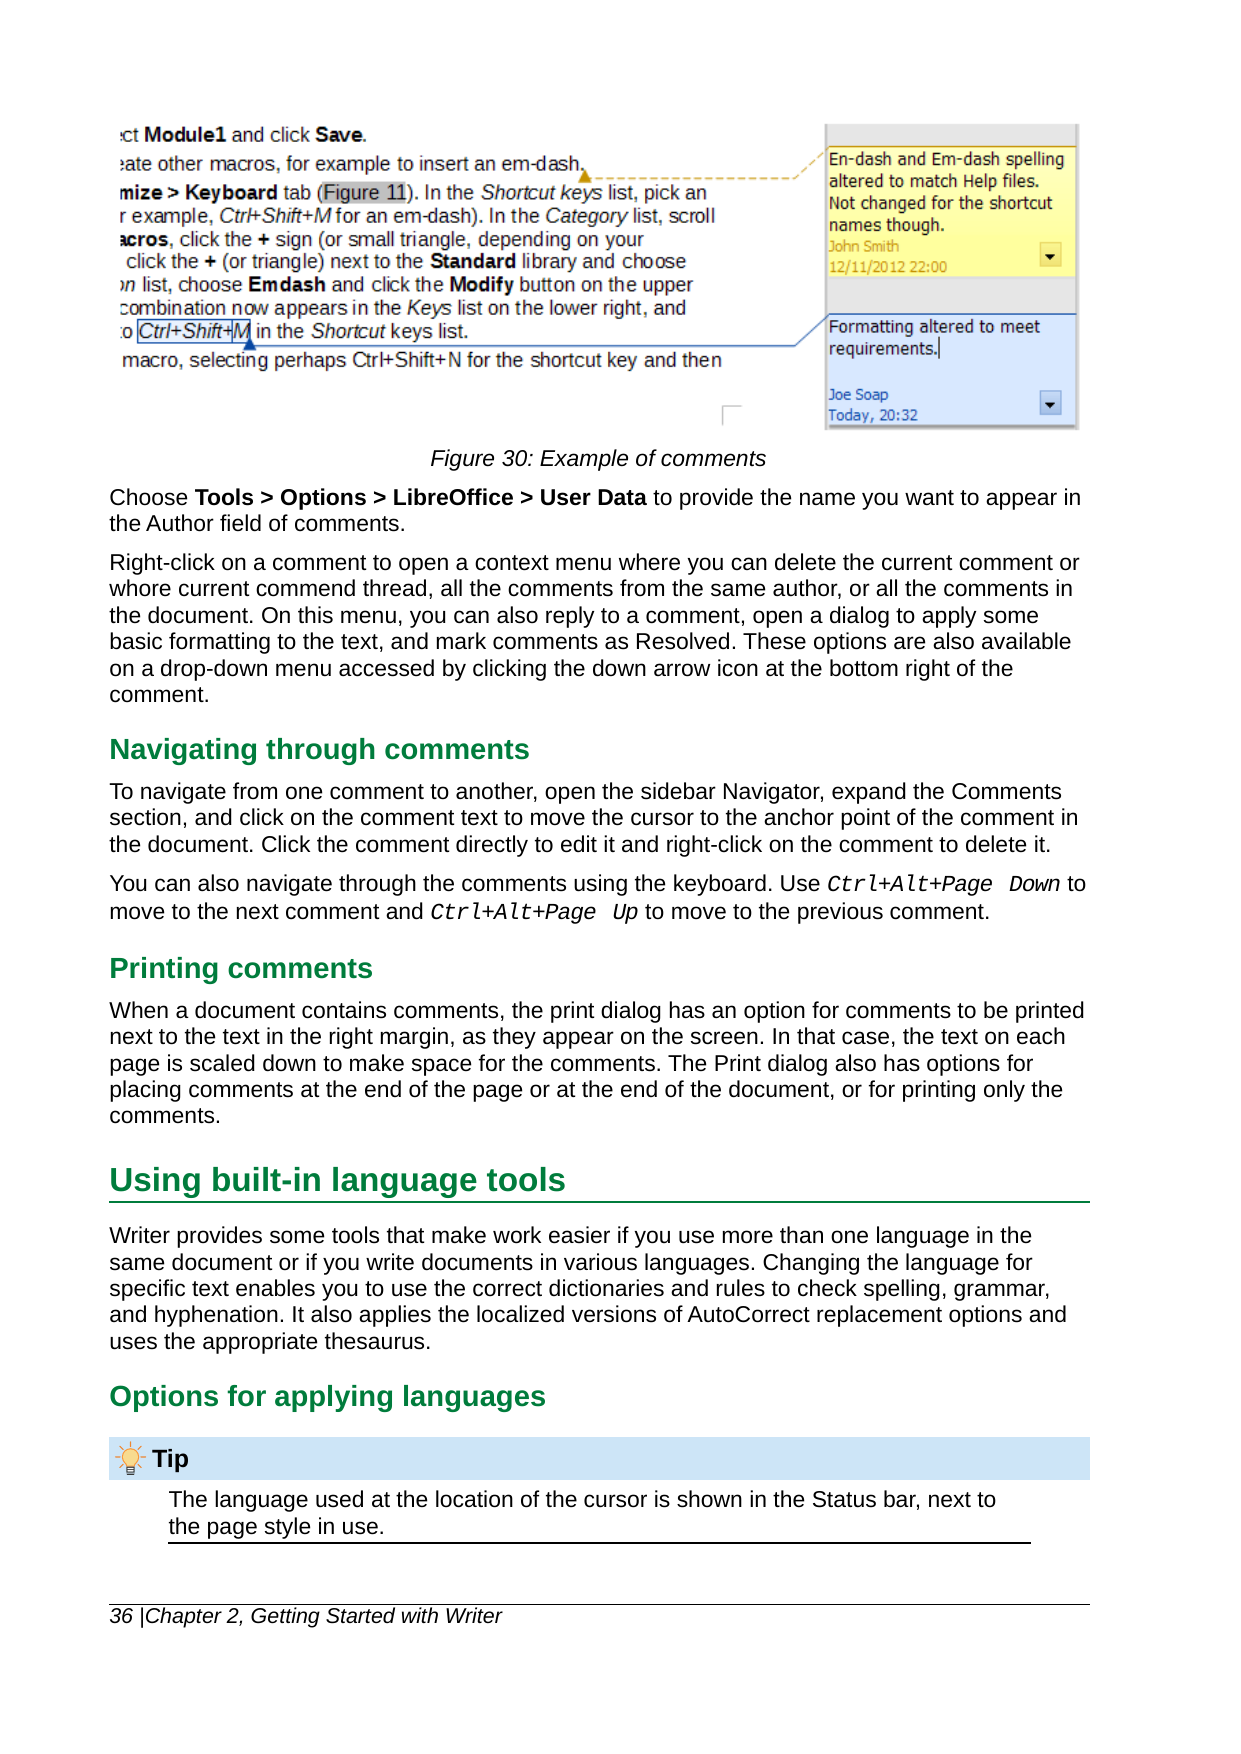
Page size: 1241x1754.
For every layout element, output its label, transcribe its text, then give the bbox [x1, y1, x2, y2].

picture [118, 121, 1080, 433]
text When a document contains comments, the print dialog has an option for comments to be printed next to the text in the right margin, as they appear on the screen. In that case, the text on each page is scaled down to make space for the comments. The Print dialog also has options for placing comments at the end of the page or at the end of the document, or for printing only the comments. [109, 997, 1090, 1129]
text Right-click on a comment to open a context menu where you can delete the current comment or whore current commend thread, all the comments from the same author, or all the comments in the document. On this menu, you can also reply to a comment, open a dialog to apply some basic formatting to the text, and mark comments as Resolved. These options are also available on a drop-down menu accessed by clicking the down arrow icon at the bottom right of the comment. [109, 549, 1090, 707]
text The language used at the location of the cursor is shown in the Status bar, next to the page style in use. [168, 1486, 1031, 1542]
text Choose Tools > Options > LibreOffice > User Data to provide the name you want to appear in the Author field of comments. [109, 484, 1090, 537]
subtitle Printing comments [109, 951, 1090, 984]
subtitle Using built-in language tools [109, 1160, 1090, 1201]
text To navigate from one comment to another, open the sidebar Navigator, expand the Comments section, and click on the comment text to move the cursor to the anchor point of the comment in the document. Click the comment directly to edit it and right-click on the comment to delete it. [109, 778, 1090, 857]
subtitle Options for applying languages [109, 1379, 1090, 1412]
subtitle Tip [109, 1437, 1090, 1480]
subtitle Navigating through comments [109, 732, 1090, 766]
text Figure 30: Example of comments [119, 445, 1080, 471]
text You can also navigate through the comments using the keyboard. Use Ctrl+Alt+Page Down to move to the next comment and Ctrl+Alt+Page Up to move to the previous comment. [109, 869, 1090, 926]
text Writer provides some tools that make work easier if you use more than one language in the same document or if you write documents in various languages. Changing the language for specific text enables you to use the correct dictionaries and rules to check spelling, grammar, and hyphenation. It also applies the localized versions of AutoCorrect replacement options and uses the appropriate thesaurus. [109, 1222, 1090, 1354]
